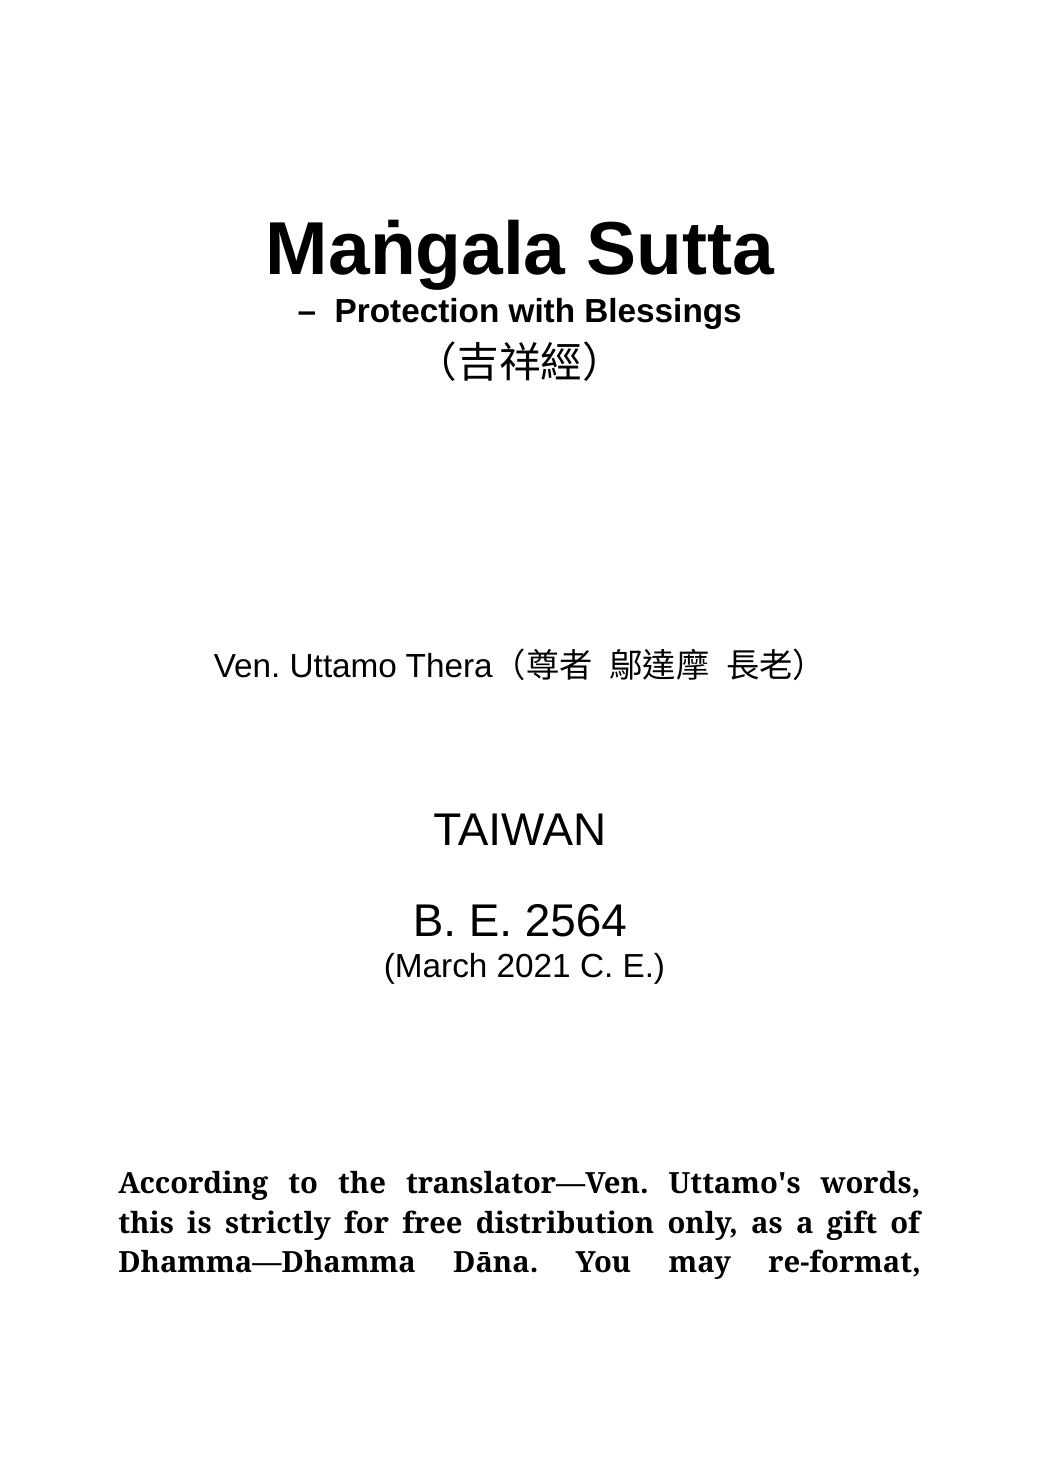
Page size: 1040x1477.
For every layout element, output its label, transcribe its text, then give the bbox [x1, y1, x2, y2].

text TAIWAN [118, 802, 921, 855]
text （吉祥經） [118, 329, 921, 389]
text (March 2021 C. E.) [118, 946, 921, 984]
text B. E. 2564 [118, 893, 921, 946]
text According to the translator—Ven. Uttamo's words, this is strictly for free distribution only, as a gift of Dhamma—Dhamma Dāna. You may re‐format, [118, 1162, 921, 1281]
text Ven. Uttamo Thera（尊者 鄔達摩 長老） [118, 638, 921, 687]
text Maṅgala Sutta [118, 204, 921, 291]
text – Protection with Blessings [118, 291, 921, 329]
